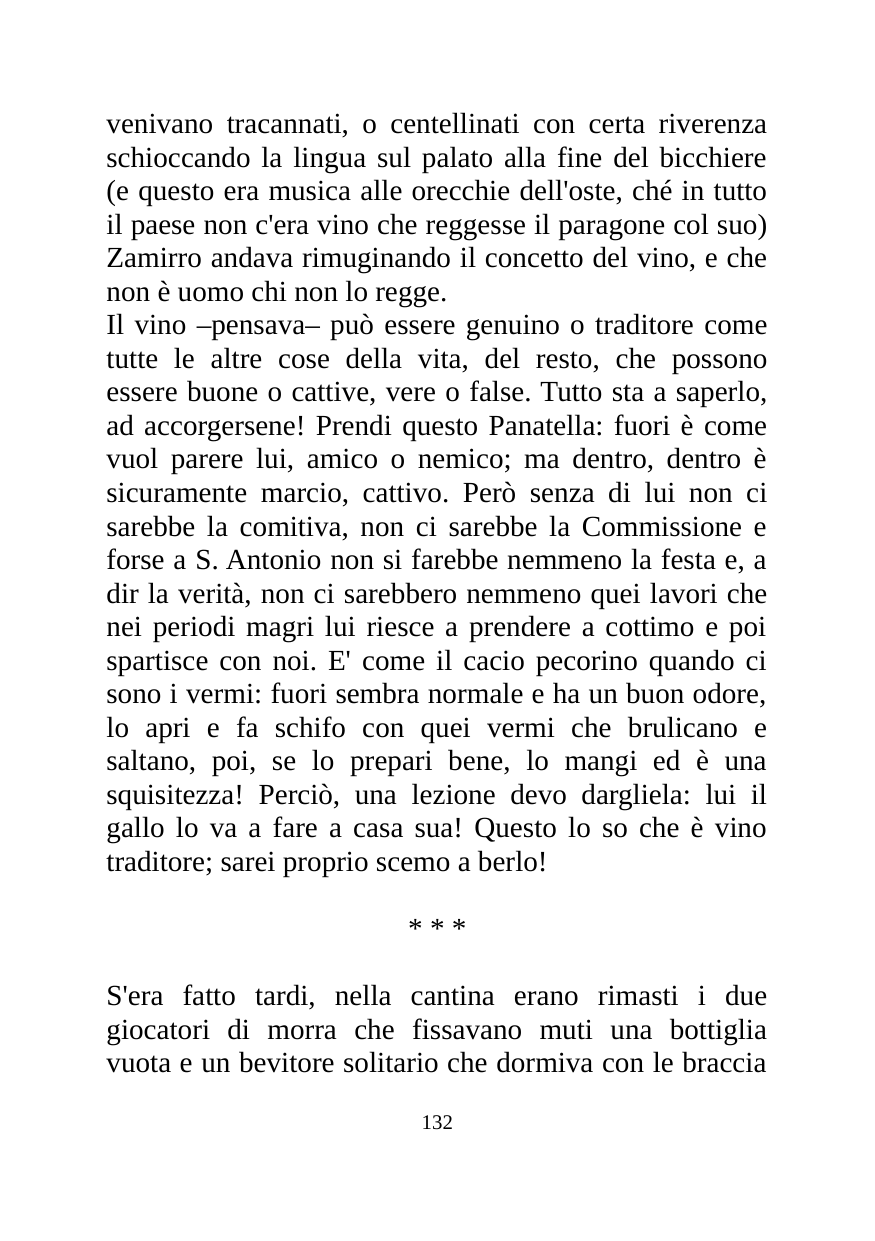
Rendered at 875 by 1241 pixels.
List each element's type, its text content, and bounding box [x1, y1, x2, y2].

text S'era fatto tardi, nella cantina erano rimasti i due giocatori di morra che fissavano muti una bottiglia vuota e un bevitore solitario che dormiva con le braccia [106, 978, 768, 1079]
text venivano tracannati, o centellinati con certa riverenza schioccando la lingua sul palato alla fine del bicchiere (e questo era musica alle orecchie dell'oste, ché in tutto il paese non c'era vino che reggesse il paragone col suo) Zamirro andava rimuginando il concetto del vino, e che non è uomo chi non lo regge. [106, 106, 768, 307]
text * * * [106, 911, 768, 945]
text Il vino –pensava– può essere genuino o traditore come tutte le altre cose della vita, del resto, che possono essere buone o cattive, vere o false. Tutto sta a saperlo, ad accorgersene! Prendi questo Panatella: fuori è come vuol parere lui, amico o nemico; ma dentro, dentro è sicuramente marcio, cattivo. Però senza di lui non ci sarebbe la comitiva, non ci sarebbe la Commissione e forse a S. Antonio non si farebbe nemmeno la festa e, a dir la verità, non ci sarebbero nemmeno quei lavori che nei periodi magri lui riesce a prendere a cottimo e poi spartisce con noi. E' come il cacio pecorino quando ci sono i vermi: fuori sembra normale e ha un buon odore, lo apri e fa schifo con quei vermi che brulicano e saltano, poi, se lo prepari bene, lo mangi ed è una squisitezza! Perciò, una lezione devo dargliela: lui il gallo lo va a fare a casa sua! Questo lo so che è vino traditore; sarei proprio scemo a berlo! [106, 307, 768, 878]
